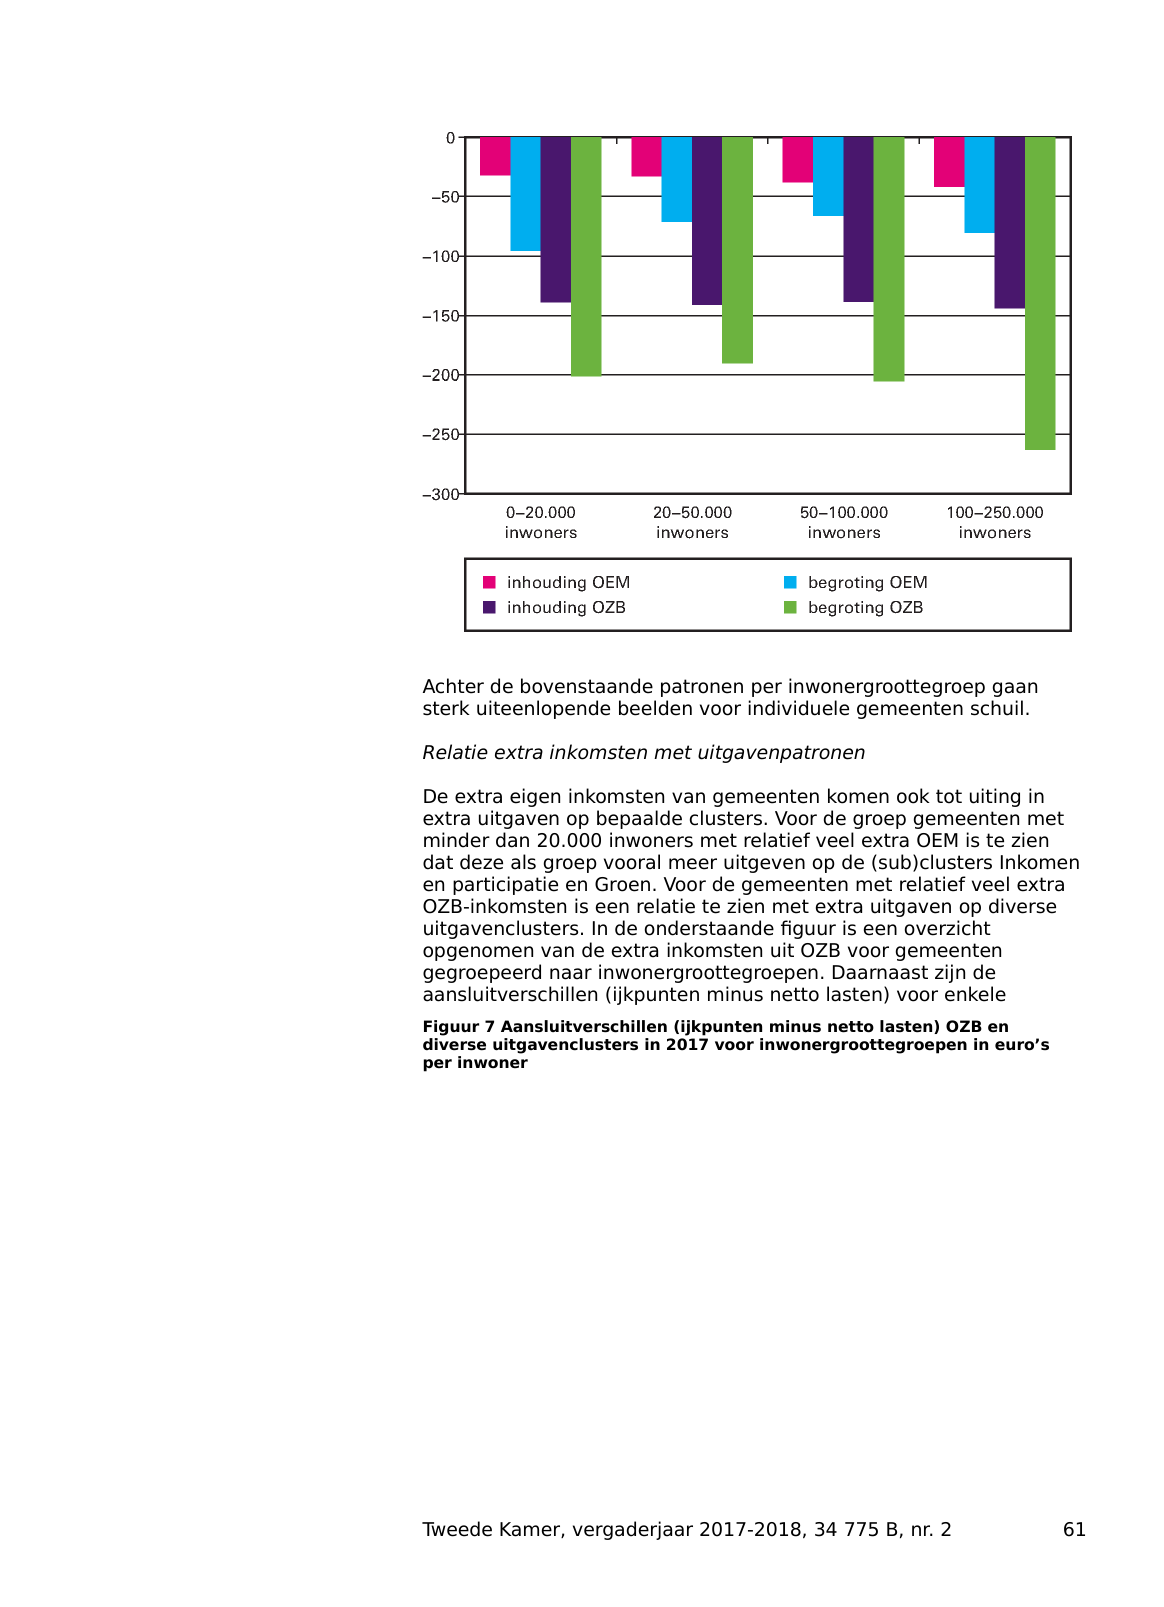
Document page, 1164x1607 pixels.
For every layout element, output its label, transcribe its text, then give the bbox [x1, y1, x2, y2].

text De extra eigen inkomsten van gemeenten komen ook tot uiting in extra uitgaven op bepaalde clusters. Voor de groep gemeenten met minder dan 20.000 inwoners met relatief veel extra OEM is te zien dat deze als groep vooral meer uitgeven op de (sub)clusters Inkomen en participatie en Groen. Voor de gemeenten met relatief veel extra OZB-inkomsten is een relatie te zien met extra uitgaven op diverse uitgavenclusters. In de onderstaande figuur is een overzicht opgenomen van de extra inkomsten uit OZB voor gemeenten gegroepeerd naar inwonergroottegroepen. Daarnaast zijn de aansluitverschillen (ijkpunten minus netto lasten) voor enkele uitgavenclusters opgenomen. [422, 786, 1087, 1028]
picture [422, 130, 1072, 632]
subtitle Relatie extra inkomsten met uitgavenpatronen [422, 742, 1087, 764]
text Achter de bovenstaande patronen per inwonergroottegroep gaan sterk uiteenlopende beelden voor individuele gemeenten schuil. [422, 676, 1087, 720]
text Figuur 7 Aansluitverschillen (ijkpunten minus netto lasten) OZB en diverse uitgavenclusters in 2017 voor inwonergroottegroepen in euro’s per inwoner [422, 1018, 1078, 1072]
